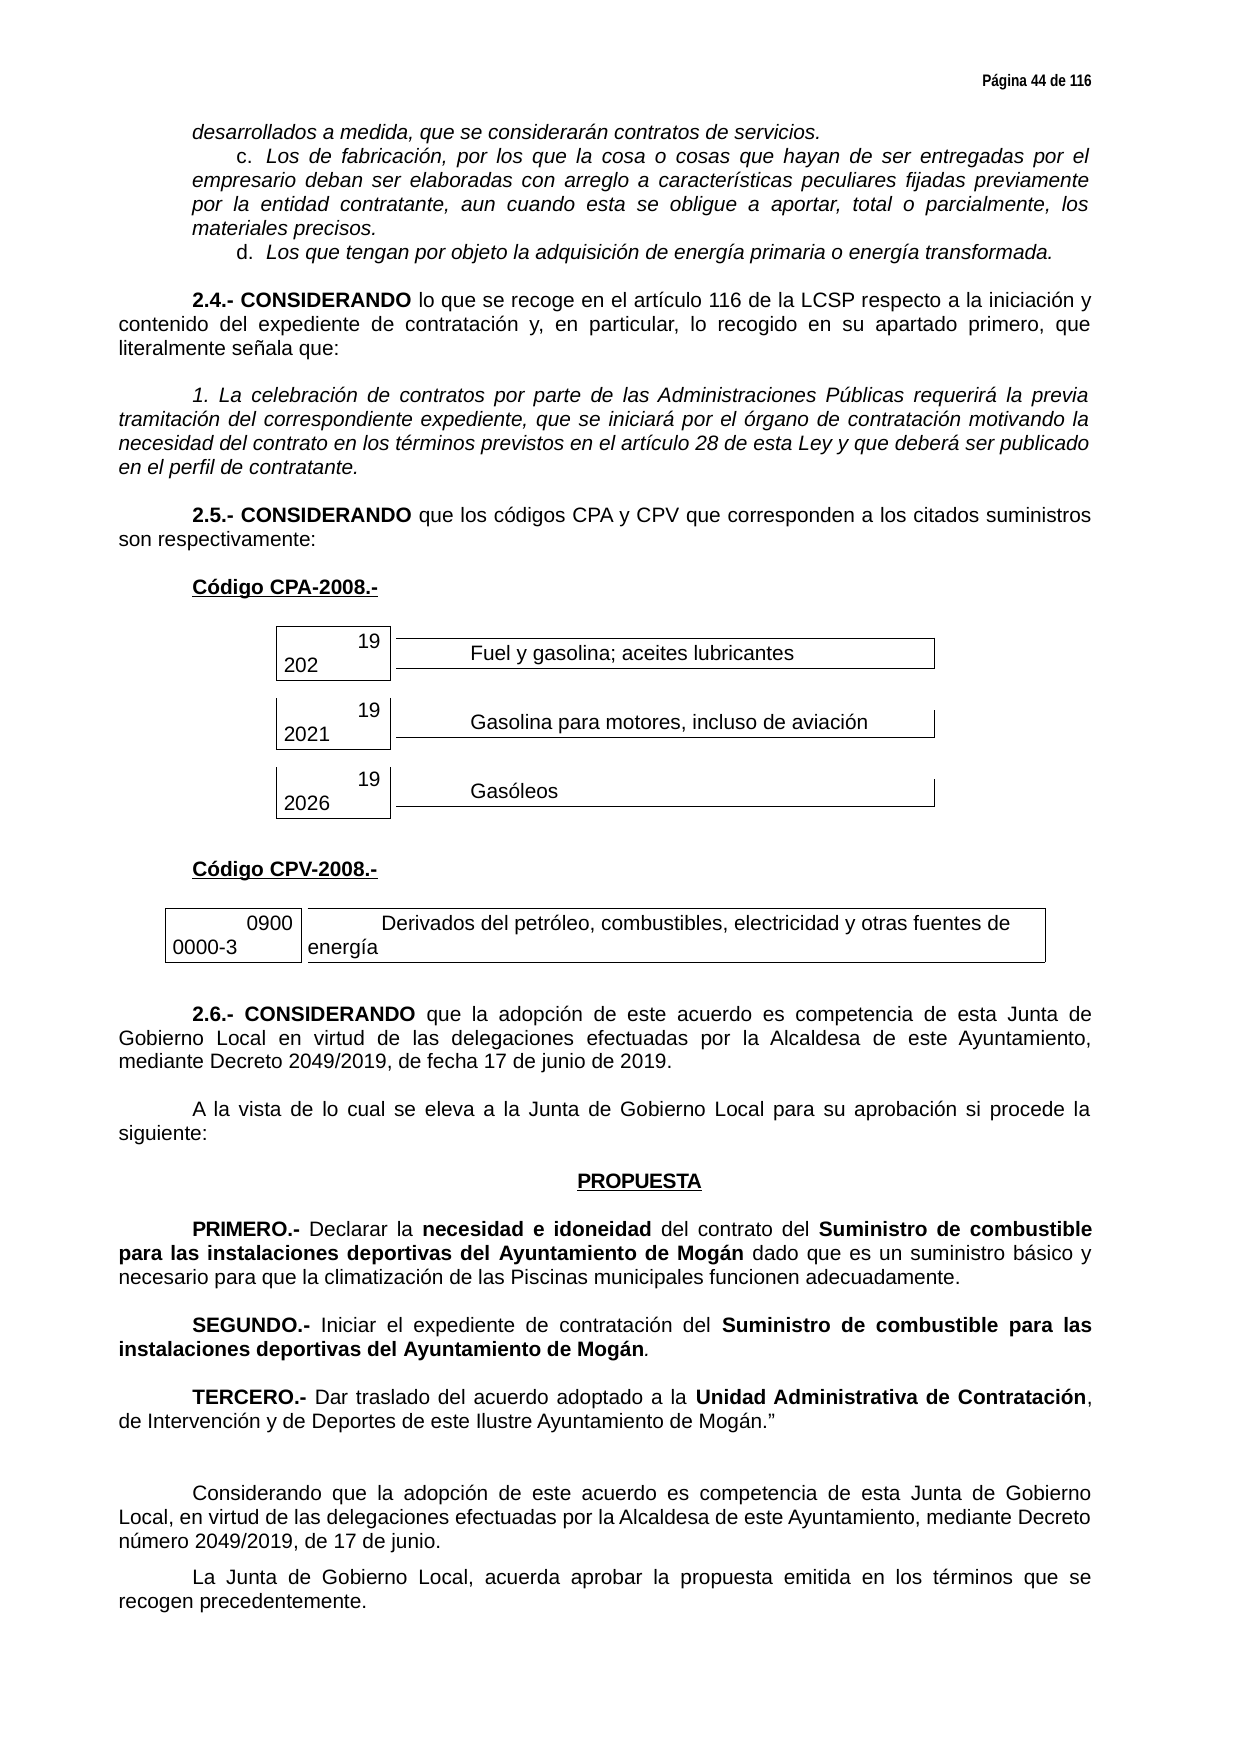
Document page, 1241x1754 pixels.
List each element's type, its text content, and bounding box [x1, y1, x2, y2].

text 2.6.- CONSIDERANDO que la adopción de este acuerdo es competencia de esta Junta de Gobierno Local en virtud de las delegaciones efectuadas por la Alcaldesa de este Ayuntamiento, mediante Decreto 2049/2019, de fecha 17 de junio de 2019. [118, 1001, 1092, 1073]
list Los de fabricación, por los que la cosa o cosas que hayan de ser entregadas por el empresario deban ser elaboradas con arreglo a características peculiares fijadas previamente por la entidad contratante, aun cuando esta se obligue a aportar, total o parcialmente, los materiales precisos. [162, 144, 1092, 239]
text La Junta de Gobierno Local, acuerda aprobar la propuesta emitida en los términos que se recogen precedentemente. [118, 1565, 1092, 1613]
text TERCERO.- Dar traslado del acuerdo adoptado a la Unidad Administrativa de Contratación, de Intervención y de Deportes de este Ilustre Ayuntamiento de Mogán.” [118, 1385, 1092, 1433]
text PROPUESTA [118, 1169, 1092, 1193]
table_cell 192021 [273, 695, 393, 764]
table_header 19202 [273, 623, 393, 695]
list Los que tengan por objeto la adquisición de energía primaria o energía transformada. [162, 239, 1092, 263]
table_cell Gasóleos [394, 764, 937, 833]
table_header Derivados del petróleo, combustibles, electricidad y otras fuentes de energía [305, 905, 1048, 977]
table_cell Gasolina para motores, incluso de aviación [394, 695, 937, 764]
text A la vista de lo cual se eleva a la Junta de Gobierno Local para su aprobación si procede la siguiente: [118, 1097, 1092, 1145]
text SEGUNDO.- Iniciar el expediente de contratación del Suministro de combustible para las instalaciones deportivas del Ayuntamiento de Mogán. [118, 1313, 1092, 1361]
text Código CPV-2008.- [118, 857, 1092, 881]
text 2.4.- CONSIDERANDO lo que se recoge en el artículo 116 de la LCSP respecto a la iniciación y contenido del expediente de contratación y, en particular, lo recogido en su apartado primero, que literalmente señala que: [118, 287, 1092, 359]
table_header Fuel y gasolina; aceites lubricantes [394, 623, 937, 695]
table_cell 192026 [273, 764, 393, 833]
list desarrollados a medida, que se considerarán contratos de servicios. [162, 120, 1092, 144]
text 1. La celebración de contratos por parte de las Administraciones Públicas requerirá la previa tramitación del correspondiente expediente, que se iniciará por el órgano de contratación motivando la necesidad del contrato en los términos previstos en el artículo 28 de esta Ley y que deberá ser publicado en el perfil de contratante. [118, 383, 1092, 479]
text 2.5.- CONSIDERANDO que los códigos CPA y CPV que corresponden a los citados suministros son respectivamente: [118, 503, 1092, 551]
text PRIMERO.- Declarar la necesidad e idoneidad del contrato del Suministro de combustible para las instalaciones deportivas del Ayuntamiento de Mogán dado que es un suministro básico y necesario para que la climatización de las Piscinas municipales funcionen adecuadamente. [118, 1217, 1092, 1289]
table_header 09000000-3 [163, 905, 304, 977]
text Considerando que la adopción de este acuerdo es competencia de esta Junta de Gobierno Local, en virtud de las delegaciones efectuadas por la Alcaldesa de este Ayuntamiento, mediante Decreto número 2049/2019, de 17 de junio. [118, 1481, 1092, 1552]
text Código CPA-2008.- [118, 575, 1092, 599]
